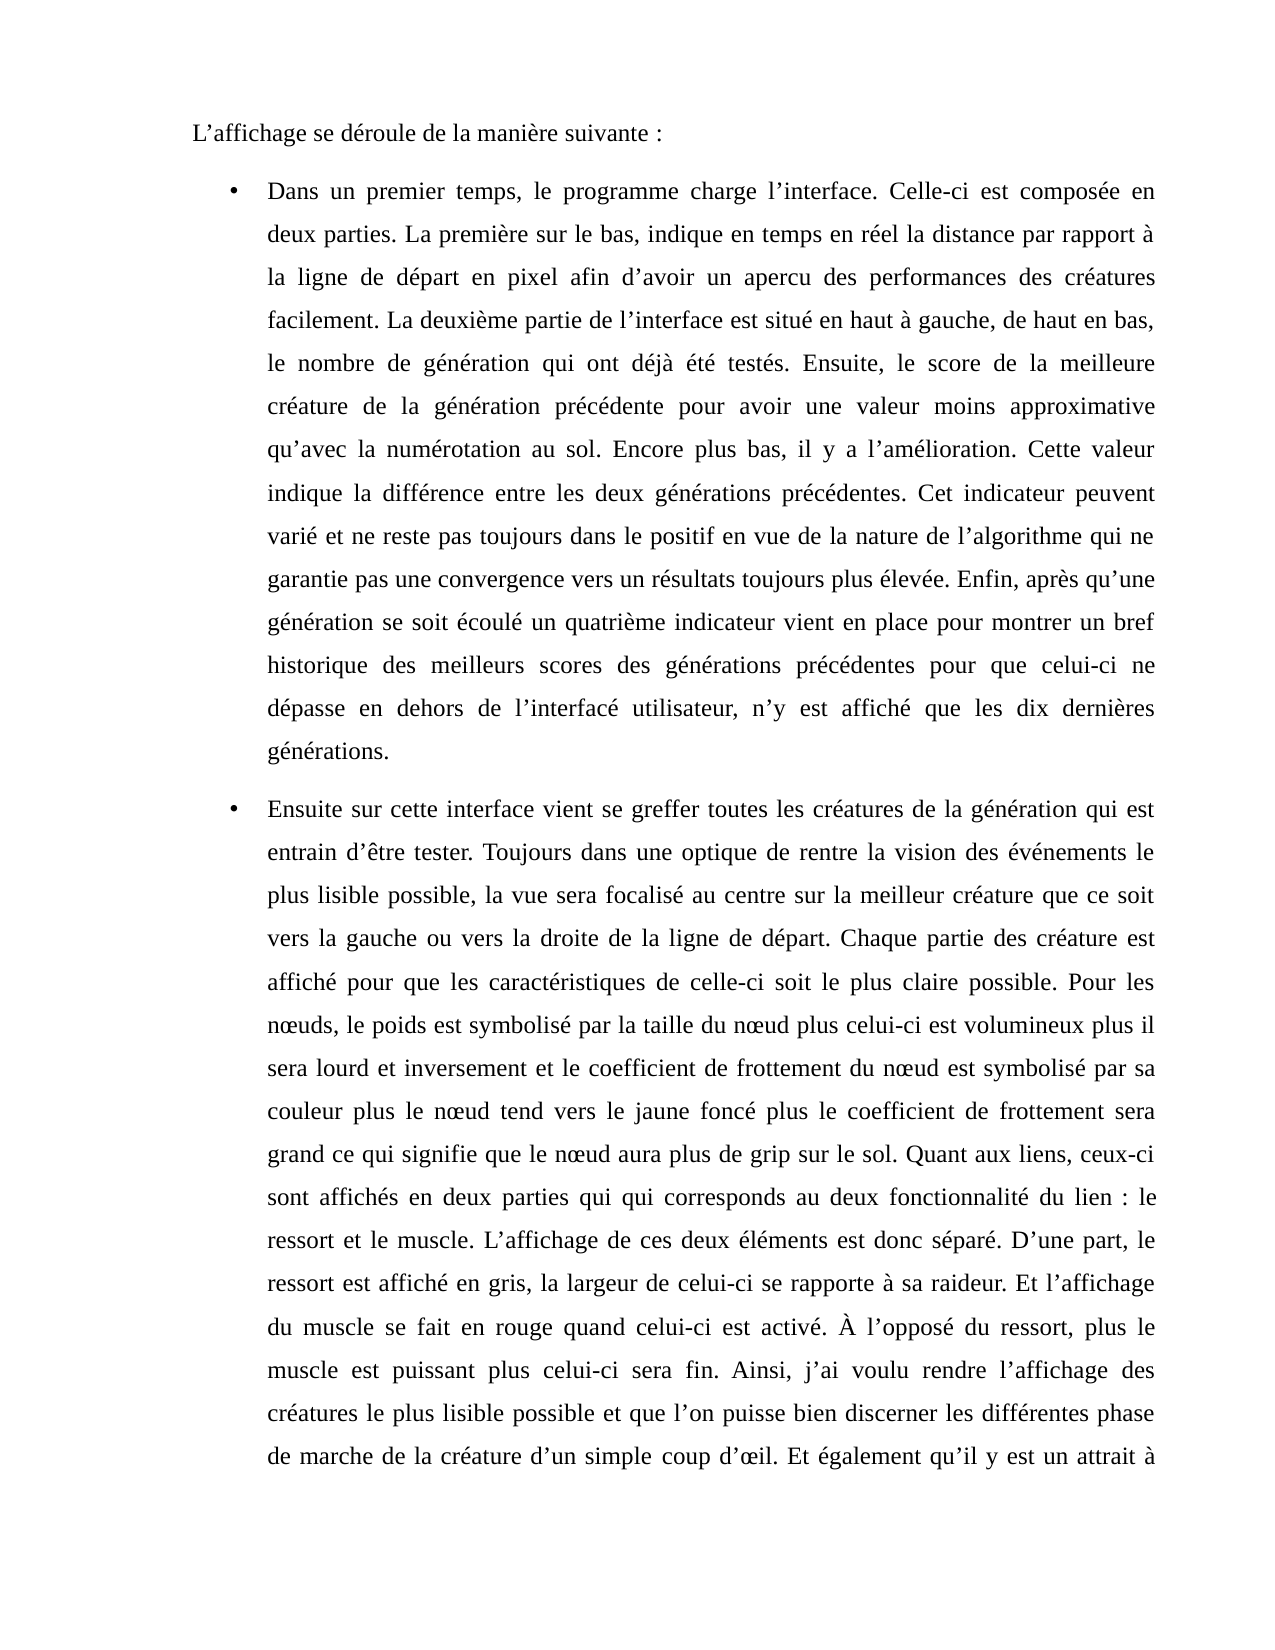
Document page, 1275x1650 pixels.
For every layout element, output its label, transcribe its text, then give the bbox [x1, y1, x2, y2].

list Dans un premier temps, le programme charge l’interface. Celle-ci est composée en deux parties. La première sur le bas, indique en temps en réel la distance par rapport à la ligne de départ en pixel afin d’avoir un apercu des performances des créatures facilement. La deuxième partie de l’interface est situé en haut à gauche, de haut en bas, le nombre de génération qui ont déjà été testés. Ensuite, le score de la meilleure créature de la génération précédente pour avoir une valeur moins approximative qu’avec la numérotation au sol. Encore plus bas, il y a l’amélioration. Cette valeur indique la différence entre les deux générations précédentes. Cet indicateur peuvent varié et ne reste pas toujours dans le positif en vue de la nature de l’algorithme qui ne garantie pas une convergence vers un résultats toujours plus élevée. Enfin, après qu’une génération se soit écoulé un quatrième indicateur vient en place pour montrer un bref historique des meilleurs scores des générations précédentes pour que celui-ci ne dépasse en dehors de l’interfacé utilisateur, n’y est affiché que les dix dernières générations. [229, 176, 1157, 765]
list Ensuite sur cette interface vient se greffer toutes les créatures de la génération qui est entrain d’être tester. Toujours dans une optique de rentre la vision des événements le plus lisible possible, la vue sera focalisé au centre sur la meilleur créature que ce soit vers la gauche ou vers la droite de la ligne de départ. Chaque partie des créature est affiché pour que les caractéristiques de celle-ci soit le plus claire possible. Pour les nœuds, le poids est symbolisé par la taille du nœud plus celui-ci est volumineux plus il sera lourd et inversement et le coefficient de frottement du nœud est symbolisé par sa couleur plus le nœud tend vers le jaune foncé plus le coefficient de frottement sera grand ce qui signifie que le nœud aura plus de grip sur le sol. Quant aux liens, ceux-ci sont affichés en deux parties qui qui corresponds au deux fonctionnalité du lien : le ressort et le muscle. L’affichage de ces deux éléments est donc séparé. D’une part, le ressort est affiché en gris, la largeur de celui-ci se rapporte à sa raideur. Et l’affichage du muscle se fait en rouge quand celui-ci est activé. À l’opposé du ressort, plus le muscle est puissant plus celui-ci sera fin. Ainsi, j’ai voulu rendre l’affichage des créatures le plus lisible possible et que l’on puisse bien discerner les différentes phase de marche de la créature d’un simple coup d’œil. Et également qu’il y est un attrait à [229, 794, 1157, 1470]
text L’affichage se déroule de la manière suivante : [118, 118, 1157, 147]
